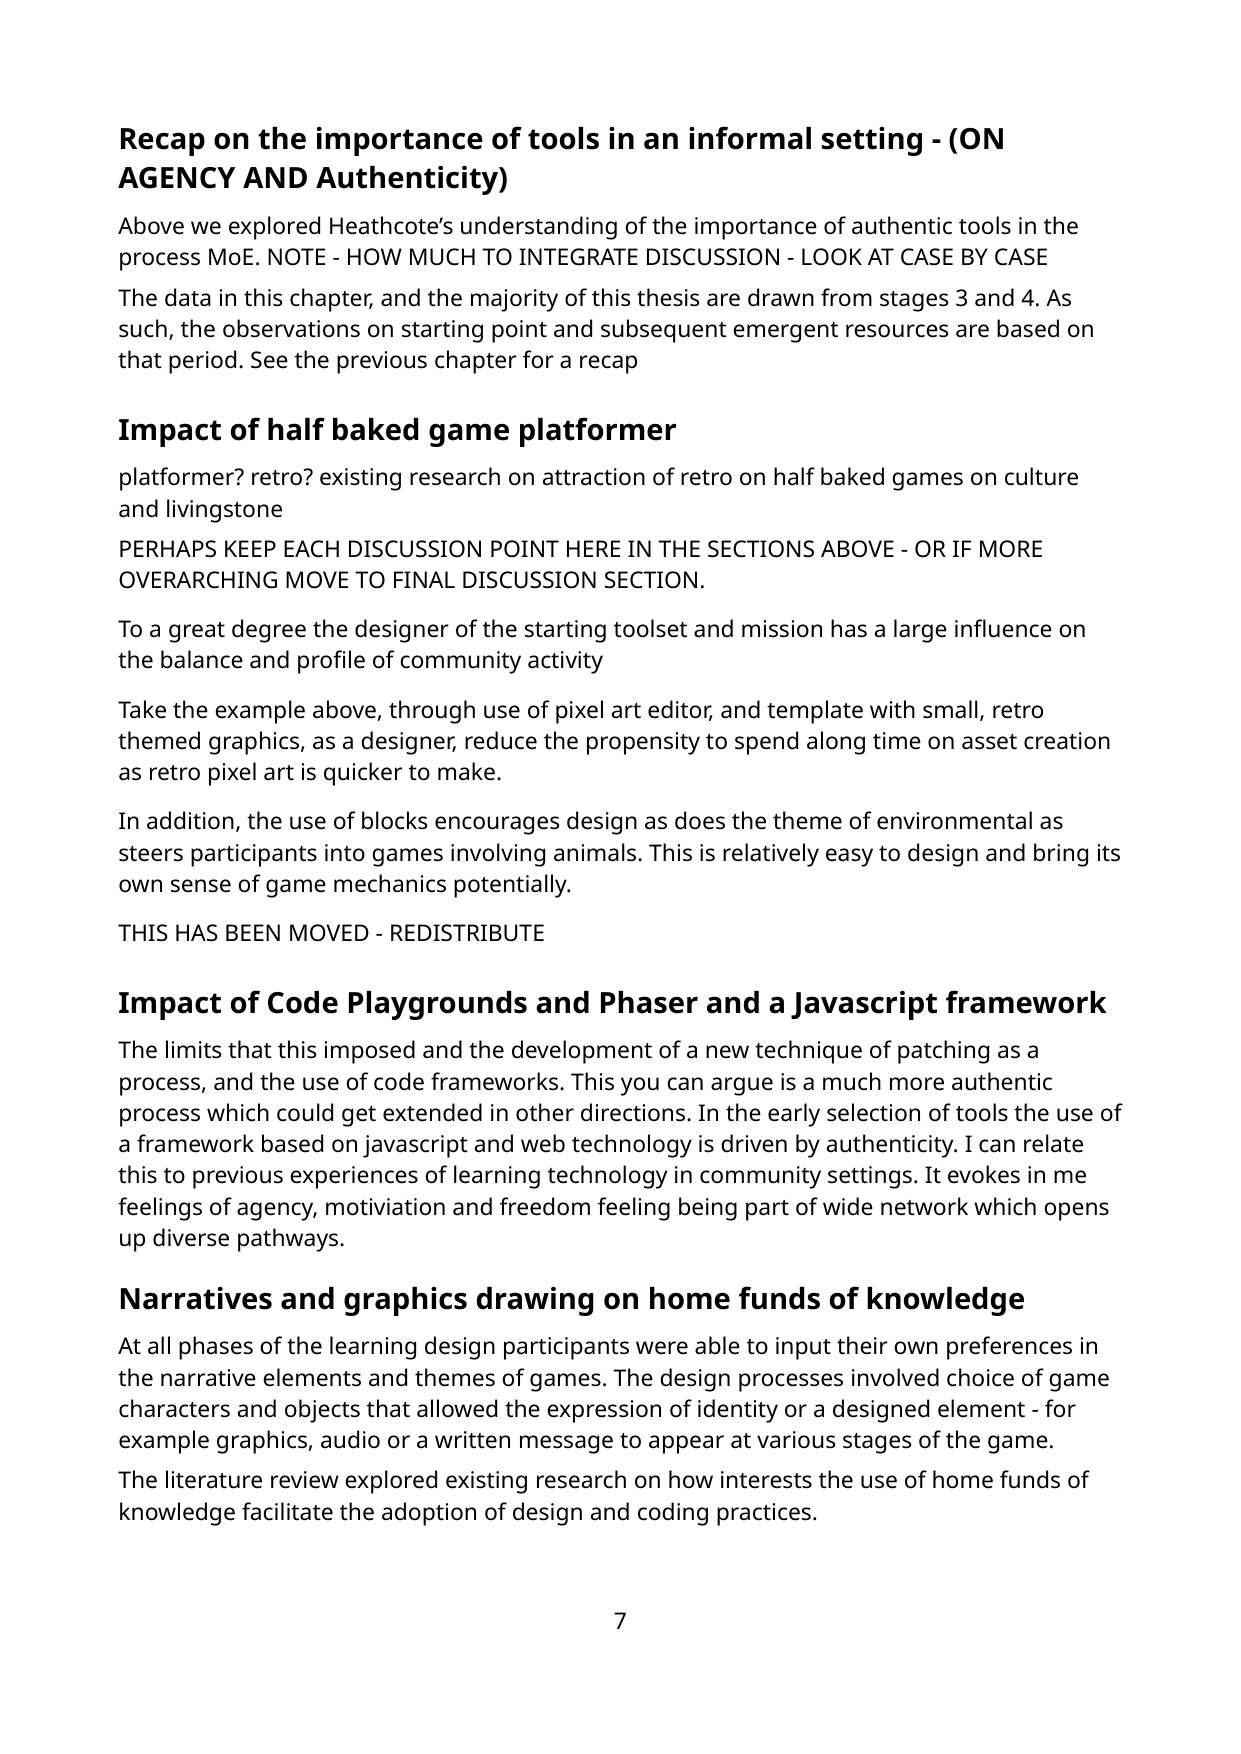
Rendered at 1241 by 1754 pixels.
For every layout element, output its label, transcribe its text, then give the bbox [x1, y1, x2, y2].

text At all phases of the learning design participants were able to input their own preferences in the narrative elements and themes of games. The design processes involved choice of game characters and objects that allowed the expression of identity or a designed element - for example graphics, audio or a written message to appear at various stages of the game. [118, 1330, 1122, 1455]
text To a great degree the designer of the starting toolset and mission has a large influence on the balance and profile of community activity [118, 613, 1122, 676]
text In addition, the use of blocks encourages design as does the theme of environmental as steers participants into games involving animals. This is relatively easy to design and bring its own sense of game mechanics potentially. [118, 805, 1122, 899]
text Take the example above, through use of pixel art editor, and template with small, retro themed graphics, as a designer, reduce the propensity to spend along time on asset creation as retro pixel art is quicker to make. [118, 694, 1122, 787]
text The literature review explored existing research on how interests the use of home funds of knowledge facilitate the adoption of design and coding practices. [118, 1464, 1122, 1527]
text The limits that this imposed and the development of a new technique of patching as a process, and the use of code frameworks. This you can argue is a much more authentic process which could get extended in other directions. In the early selection of tools the use of a framework based on javascript and web technology is driven by authenticity. I can relate this to previous experiences of learning technology in community settings. It evokes in me feelings of agency, motiviation and freedom feeling being part of wide network which opens up diverse pathways. [118, 1034, 1122, 1253]
text THIS HAS BEEN MOVED - REDISTRIBUTE [118, 917, 1122, 948]
subtitle Narratives and graphics drawing on home funds of knowledge [118, 1278, 1122, 1318]
subtitle Impact of half baked game platformer [118, 409, 1122, 449]
subtitle Recap on the importance of tools in an informal setting - (ON AGENCY AND Authenticity) [118, 118, 1122, 197]
text platformer? retro? existing research on attraction of retro on half baked games on culture and livingstone [118, 461, 1122, 524]
subtitle Impact of Code Playgrounds and Phaser and a Javascript framework [118, 982, 1122, 1022]
text Above we explored Heathcote’s understanding of the importance of authentic tools in the process MoE. NOTE - HOW MUCH TO INTEGRATE DISCUSSION - LOOK AT CASE BY CASE [118, 210, 1122, 272]
text PERHAPS KEEP EACH DISCUSSION POINT HERE IN THE SECTIONS ABOVE - OR IF MORE OVERARCHING MOVE TO FINAL DISCUSSION SECTION. [118, 533, 1122, 595]
text The data in this chapter, and the majority of this thesis are drawn from stages 3 and 4. As such, the observations on starting point and subsequent emergent resources are based on that period. See the previous chapter for a recap [118, 281, 1122, 375]
